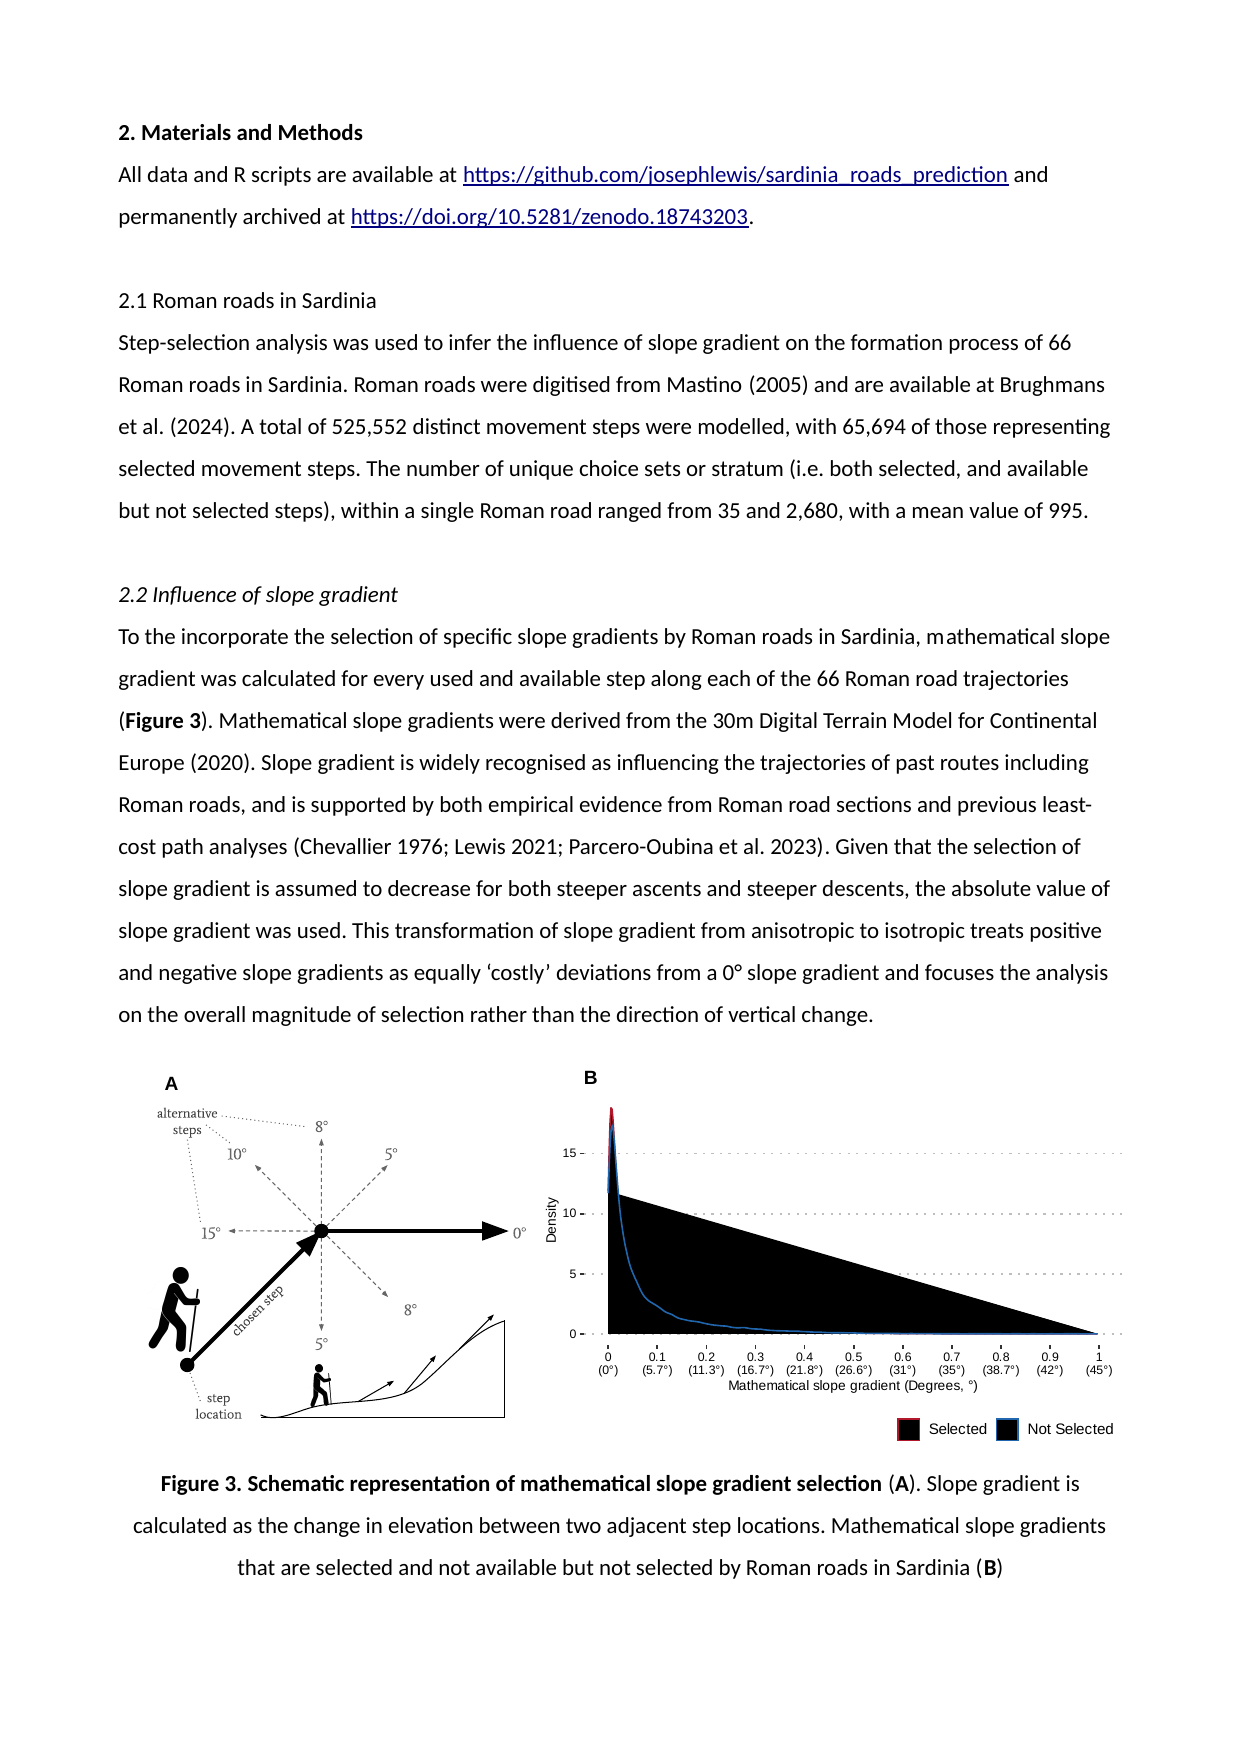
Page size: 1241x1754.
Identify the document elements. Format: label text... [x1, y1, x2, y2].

text 2. Materials and Methods [118, 118, 1122, 146]
text 2.2 Influence of slope gradient [118, 580, 1122, 608]
text To the incorporate the selection of specific slope gradients by Roman roads in Sardinia, mathematical slope gradient was calculated for every used and available step along each of the 66 Roman road trajectories (Figure 3). Mathematical slope gradients were derived from the 30m Digital Terrain Model for Continental Europe (2020). Slope gradient is widely recognised as influencing the trajectories of past routes including Roman roads, and is supported by both empirical evidence from Roman road sections and previous least-cost path analyses (Chevallier 1976; Lewis 2021; Parcero-Oubina et al. 2023). Given that the selection of slope gradient is assumed to decrease for both steeper ascents and steeper descents, the absolute value of slope gradient was used. This transformation of slope gradient from anisotropic to isotropic treats positive and negative slope gradients as equally ‘costly’ deviations from a 0° slope gradient and focuses the analysis on the overall magnitude of selection rather than the direction of vertical change. [118, 622, 1122, 1028]
text Figure 3. Schematic representation of mathematical slope gradient selection (A). Slope gradient is calculated as the change in elevation between two adjacent step locations. Mathematical slope gradients that are selected and not available but not selected by Roman roads in Sardinia (B) [118, 1042, 1122, 1581]
text 2.1 Roman roads in Sardinia [118, 286, 1122, 314]
text All data and R scripts are available at https://github.com/josephlewis/sardinia_roads_prediction and permanently archived at https://doi.org/10.5281/zenodo.18743203. [118, 160, 1122, 230]
text Step-selection analysis was used to infer the influence of slope gradient on the formation process of 66 Roman roads in Sardinia. Roman roads were digitised from Mastino (2005) and are available at Brughmans et al. (2024). A total of 525,552 distinct movement steps were modelled, with 65,694 of those representing selected movement steps. The number of unique choice sets or stratum (i.e. both selected, and available but not selected steps), within a single Roman road ranged from 35 and 2,680, with a mean value of 995. [118, 328, 1122, 524]
